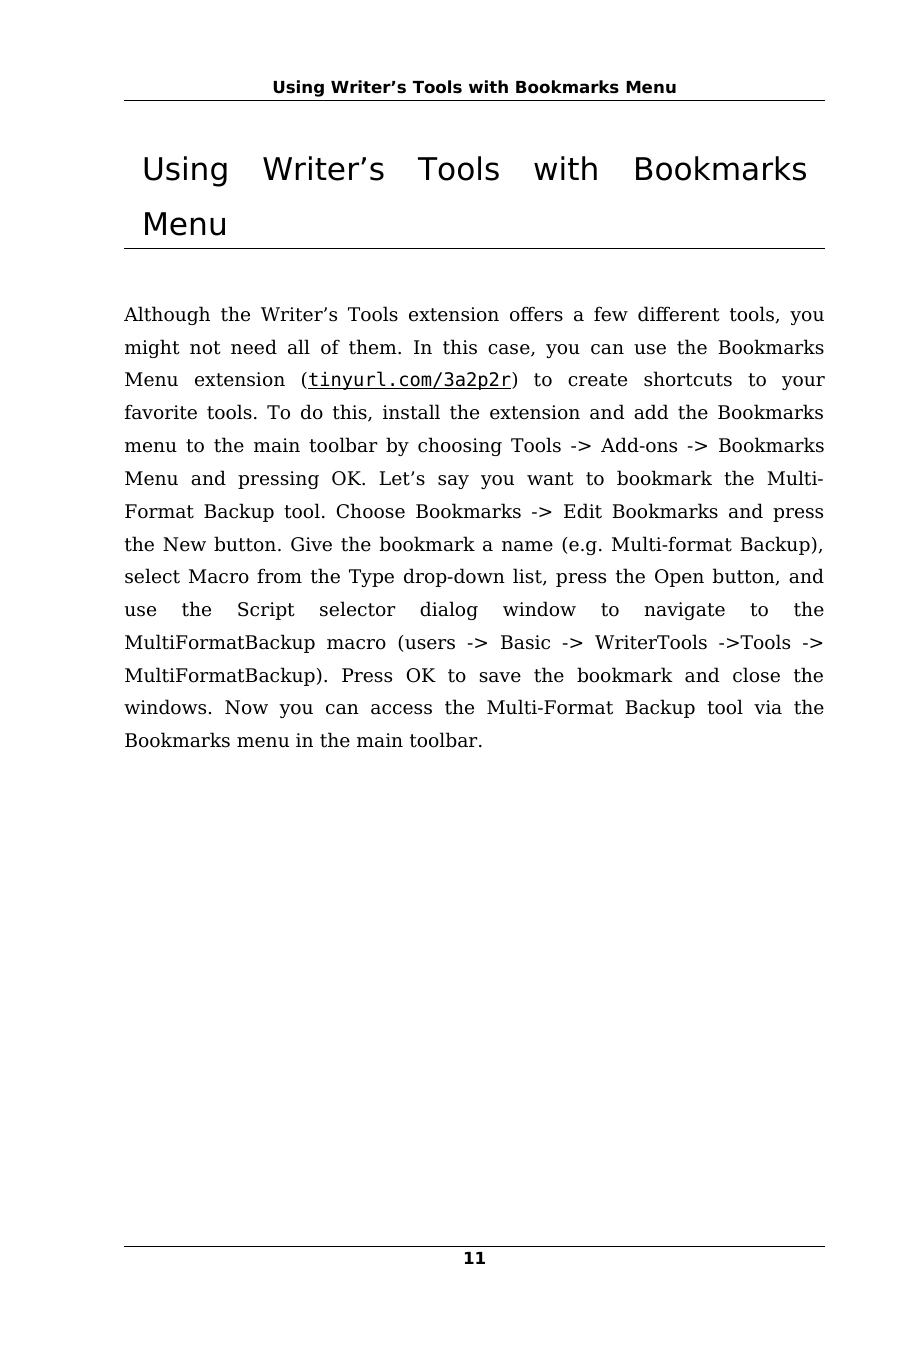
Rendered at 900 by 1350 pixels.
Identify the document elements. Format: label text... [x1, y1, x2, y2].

subtitle Using Writer’s Tools with Bookmarks Menu [124, 134, 825, 248]
text Although the Writer’s Tools extension offers a few different tools, you might not need all of them. In this case, you can use the Bookmarks Menu extension (tinyurl.com/3a2p2r) to create shortcuts to your favorite tools. To do this, install the extension and add the Bookmarks menu to the main toolbar by choosing Tools -> Add-ons -> Bookmarks Menu and pressing OK. Let’s say you want to bookmark the Multi-Format Backup tool. Choose Bookmarks -> Edit Bookmarks and press the New button. Give the bookmark a name (e.g. Multi-format Backup), select Macro from the Type drop-down list, press the Open button, and use the Script selector dialog window to navigate to the MultiFormatBackup macro (users -> Basic -> WriterTools ->Tools -> MultiFormatBackup). Press OK to save the bookmark and close the windows. Now you can access the Multi-Format Backup tool via the Bookmarks menu in the main toolbar. [124, 304, 825, 752]
